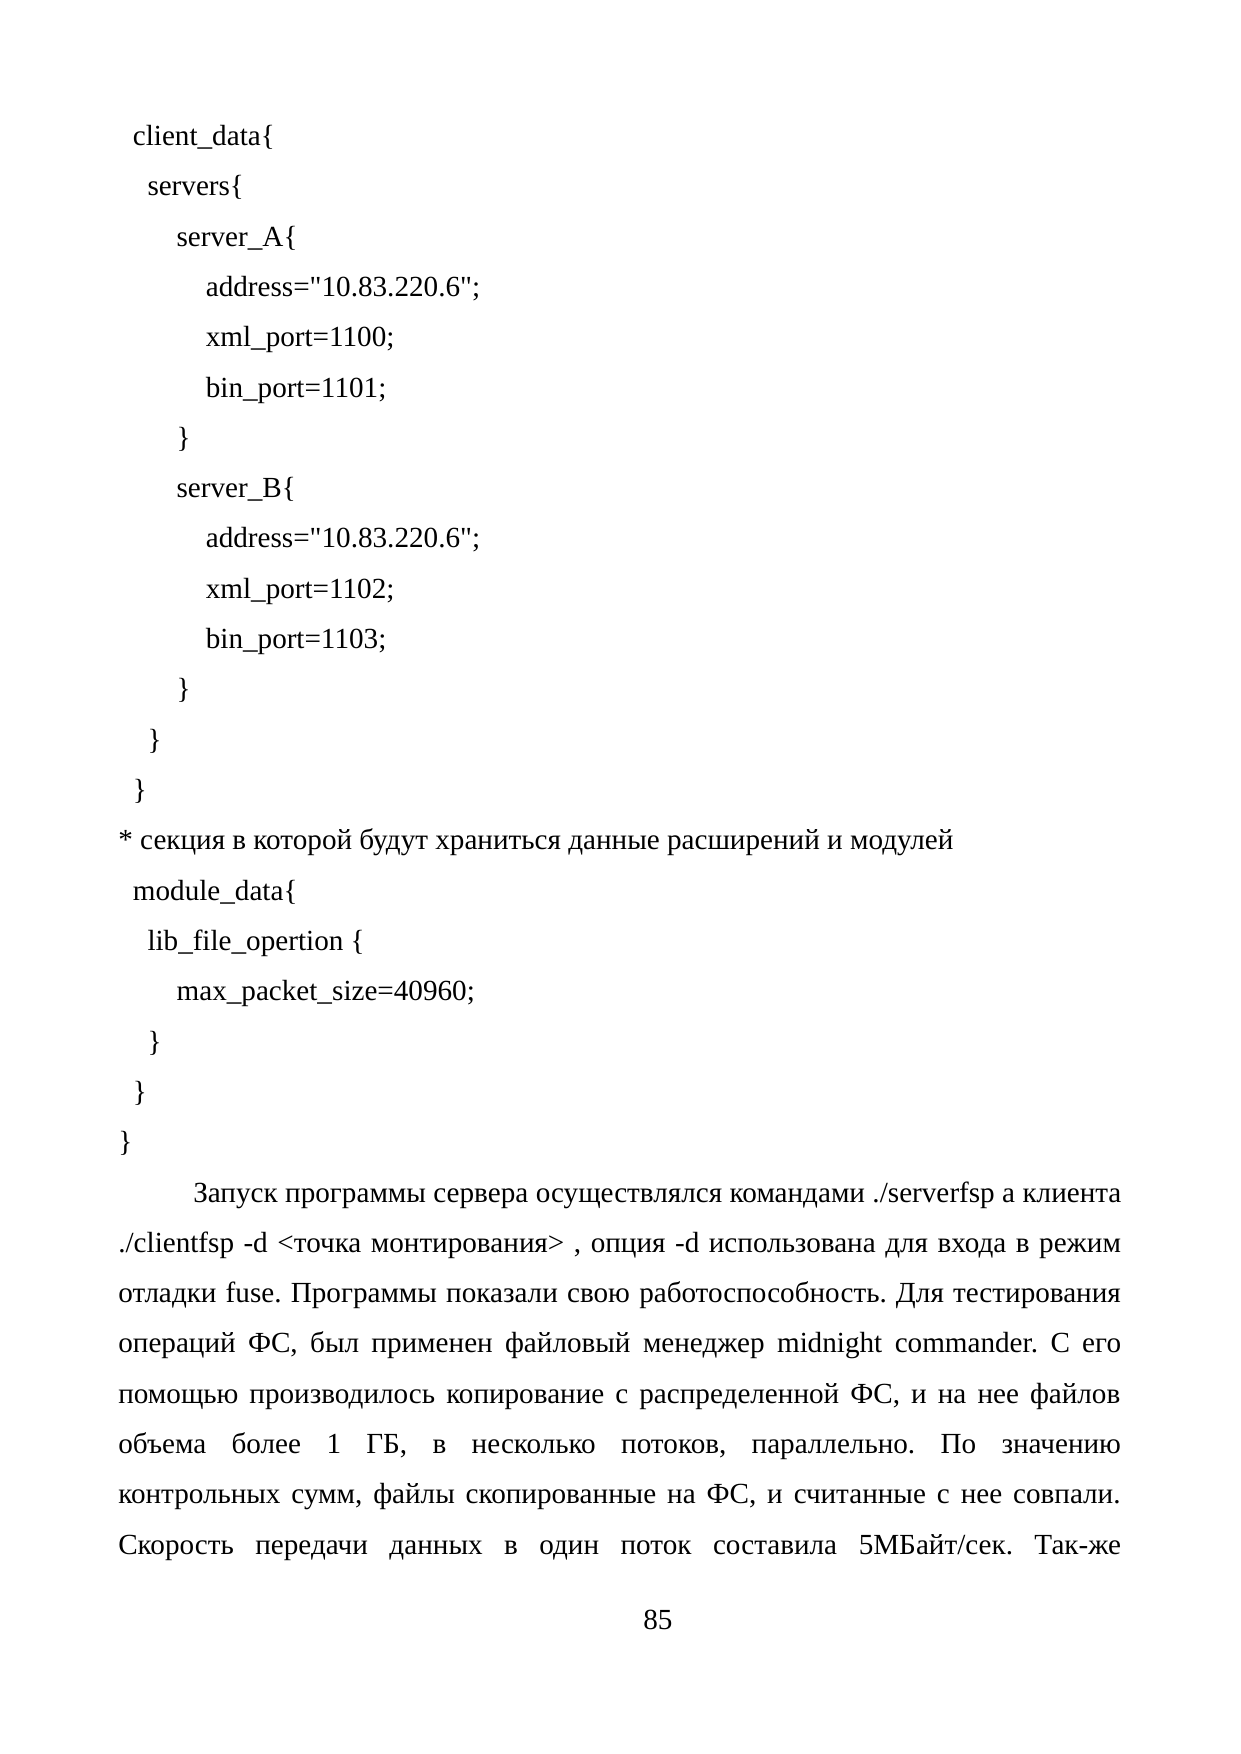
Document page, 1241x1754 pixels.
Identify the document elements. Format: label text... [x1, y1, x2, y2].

text client_data{ [118, 118, 1122, 152]
text Запуск программы сервера осуществлялся командами ./serverfsp а клиента ./clientfsp -d <точка монтирования> , опция -d использована для входа в режим отладки fuse. Программы показали свою работоспособность. Для тестирования операций ФС, был применен файловый менеджер midnight commander. С его помощью производилось копирование с распределенной ФС, и на нее файлов объема более 1 ГБ, в несколько потоков, параллельно. По значению контрольных сумм, файлы скопированные на ФС, и считанные с нее совпали. Скорость передачи данных в один поток составила 5МБайт/сек. Так-же [118, 1175, 1122, 1560]
text servers{ [118, 168, 1122, 202]
text } [118, 1074, 1122, 1108]
text server_B{ [118, 470, 1122, 504]
text module_data{ [118, 873, 1122, 906]
text address="10.83.220.6"; [118, 269, 1122, 303]
text max_packet_size=40960; [118, 973, 1122, 1007]
text } [118, 1024, 1122, 1057]
text server_A{ [118, 219, 1122, 252]
text } [118, 420, 1122, 453]
text bin_port=1101; [118, 370, 1122, 403]
text } [118, 1124, 1122, 1158]
text address="10.83.220.6"; [118, 521, 1122, 554]
text } [118, 722, 1122, 755]
text lib_file_opertion { [118, 923, 1122, 957]
text } [118, 772, 1122, 806]
text * секция в которой будут храниться данные расширений и модулей [118, 822, 1122, 856]
text } [118, 672, 1122, 705]
text xml_port=1102; [118, 571, 1122, 604]
text bin_port=1103; [118, 621, 1122, 655]
text xml_port=1100; [118, 319, 1122, 353]
